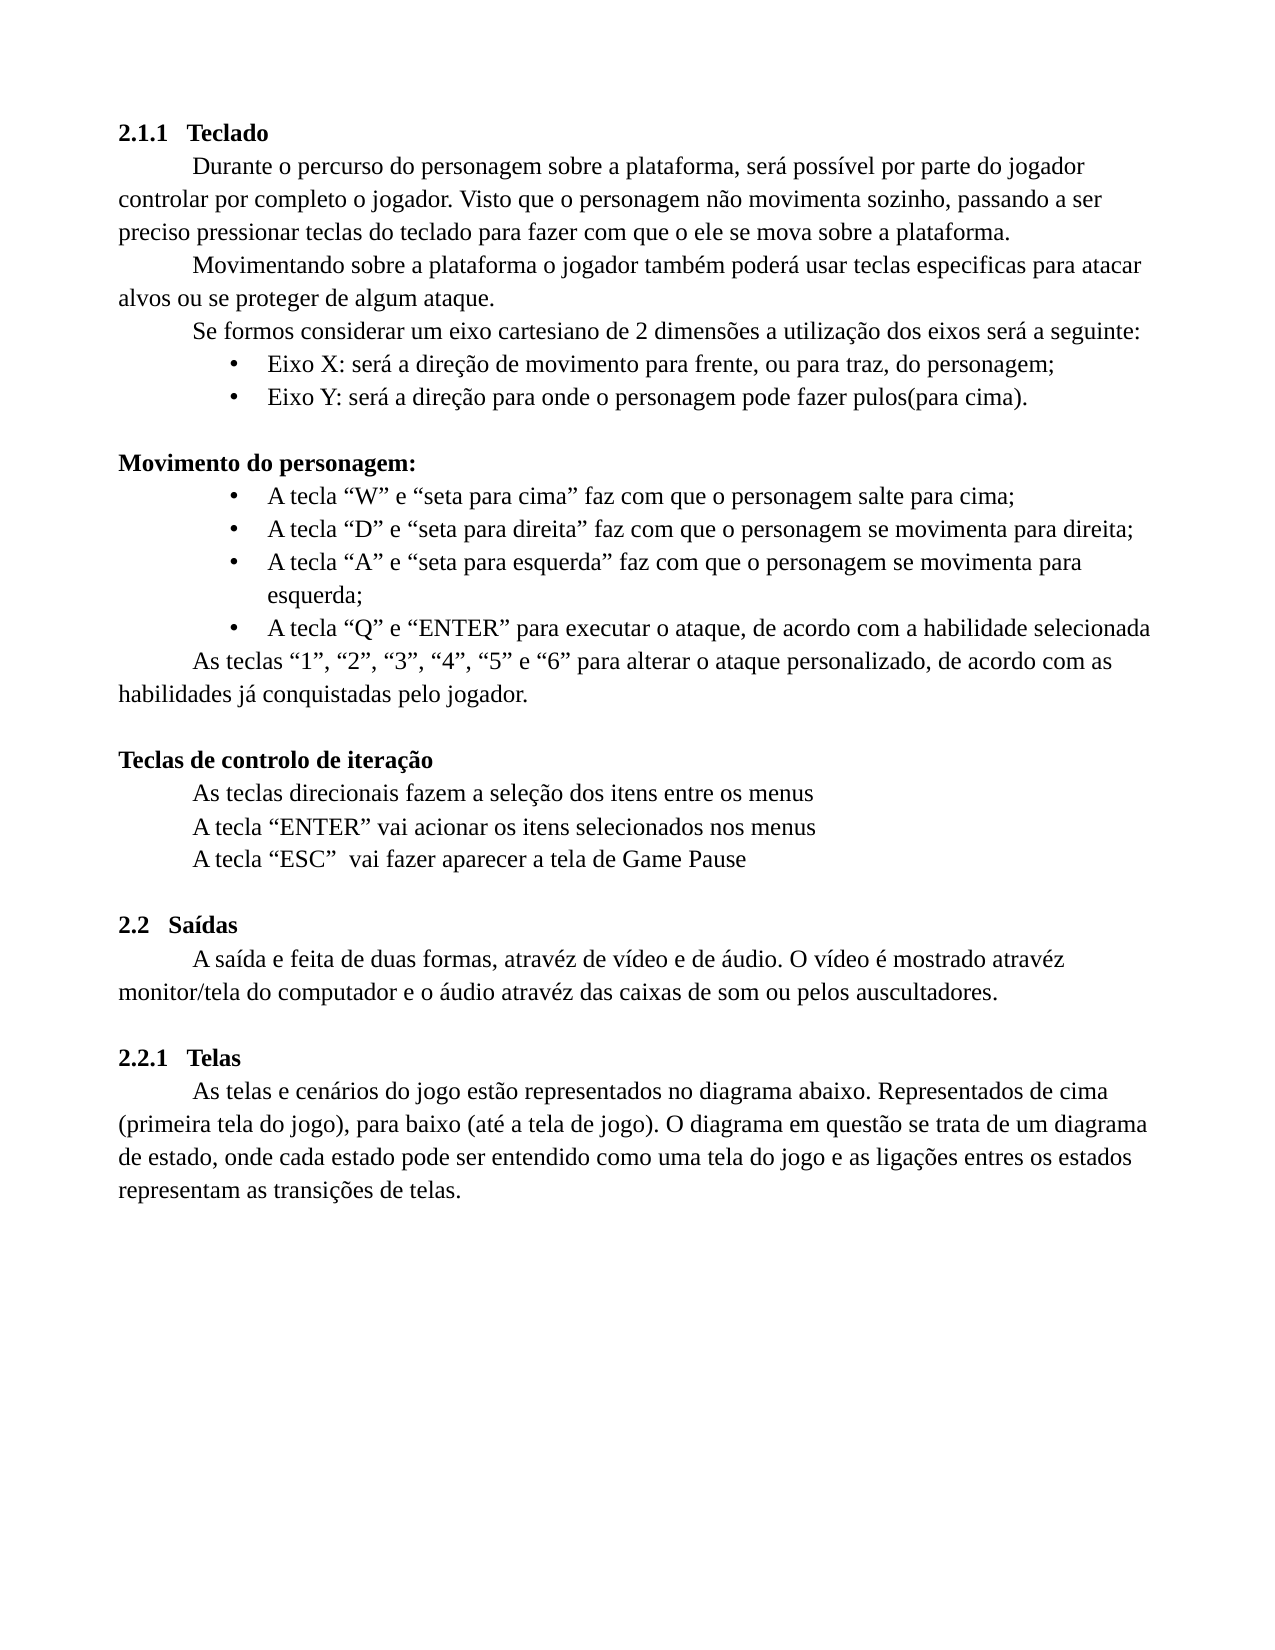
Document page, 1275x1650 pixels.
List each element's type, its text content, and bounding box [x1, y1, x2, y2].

text 2.1.1 Teclado [118, 118, 1157, 147]
text A saída e feita de duas formas, atravéz de vídeo e de áudio. O vídeo é mostrado atravéz monitor/tela do computador e o áudio atravéz das caixas de som ou pelos auscultadores. [118, 944, 1157, 1005]
text Se formos considerar um eixo cartesiano de 2 dimensões a utilização dos eixos será a seguinte: [118, 316, 1157, 345]
text As teclas direcionais fazem a seleção dos itens entre os menus [118, 778, 1157, 807]
text As teclas “1”, “2”, “3”, “4”, “5” e “6” para alterar o ataque personalizado, de acordo com as habilidades já conquistadas pelo jogador. [118, 646, 1157, 708]
list A tecla “D” e “seta para direita” faz com que o personagem se movimenta para direita; [229, 514, 1157, 543]
list A tecla “A” e “seta para esquerda” faz com que o personagem se movimenta para esquerda; [229, 547, 1157, 609]
text 2.2 Saídas [118, 911, 1157, 939]
list A tecla “Q” e “ENTER” para executar o ataque, de acordo com a habilidade selecionada [229, 613, 1157, 642]
text As telas e cenários do jogo estão representados no diagrama abaixo. Representados de cima (primeira tela do jogo), para baixo (até a tela de jogo). O diagrama em questão se trata de um diagrama de estado, onde cada estado pode ser entendido como uma tela do jogo e as ligações entres os estados representam as transições de telas. [118, 1076, 1157, 1203]
text A tecla “ESC” vai fazer aparecer a tela de Game Pause [118, 844, 1157, 873]
text 2.2.1 Telas [118, 1043, 1157, 1071]
list Eixo Y: será a direção para onde o personagem pode fazer pulos(para cima). [229, 382, 1157, 411]
text Durante o percurso do personagem sobre a plataforma, será possível por parte do jogador controlar por completo o jogador. Visto que o personagem não movimenta sozinho, passando a ser preciso pressionar teclas do teclado para fazer com que o ele se mova sobre a plataforma. Movimentando sobre a plataforma o jogador também poderá usar teclas especificas para atacar alvos ou se proteger de algum ataque. [118, 151, 1157, 312]
text A tecla “ENTER” vai acionar os itens selecionados nos menus [118, 812, 1157, 840]
list Eixo X: será a direção de movimento para frente, ou para traz, do personagem; [229, 349, 1157, 378]
list A tecla “W” e “seta para cima” faz com que o personagem salte para cima; [229, 481, 1157, 510]
text Teclas de controlo de iteração [118, 746, 1157, 774]
text Movimento do personagem: [118, 448, 1157, 477]
